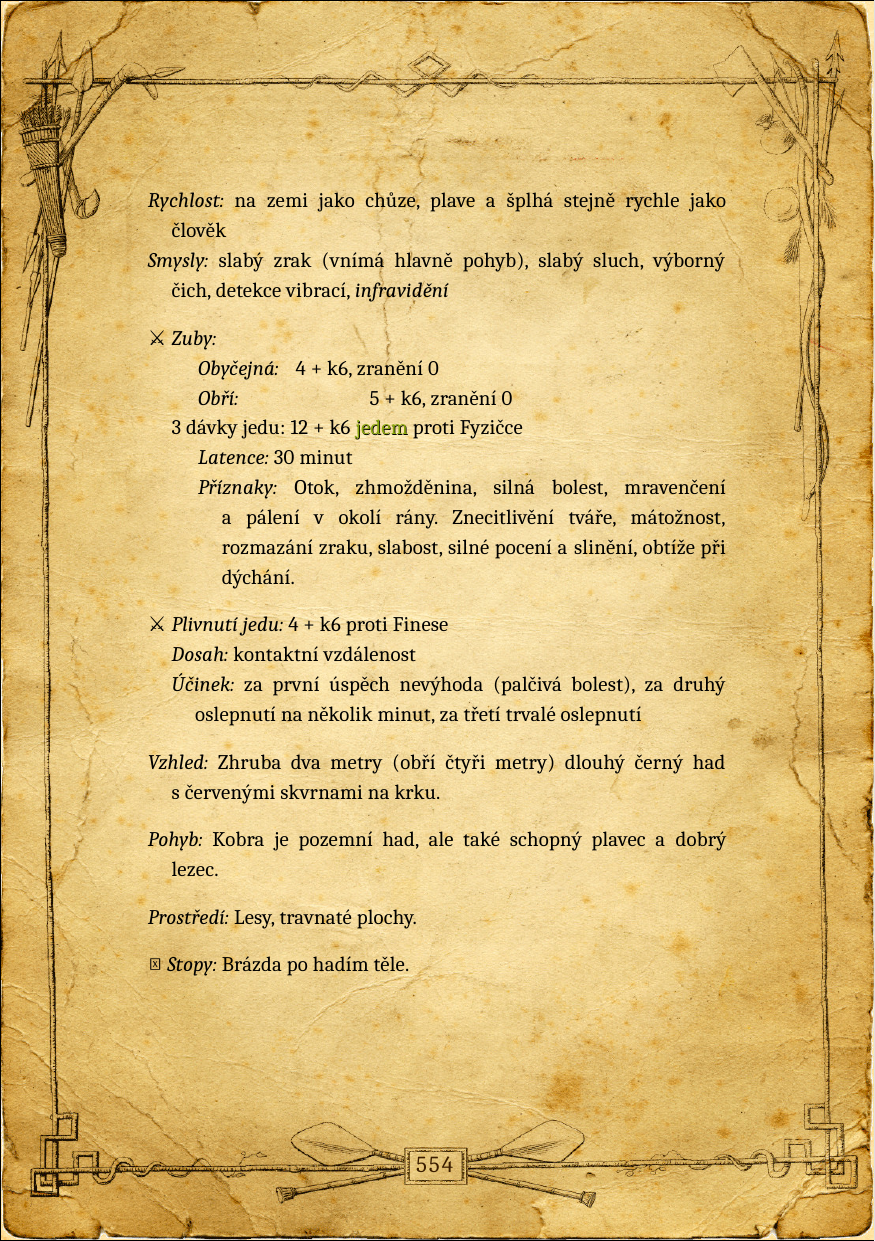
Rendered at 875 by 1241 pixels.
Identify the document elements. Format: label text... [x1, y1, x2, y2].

text Pohyb: Kobra je pozemní had, ale také schopný plavec a⁠ dobrý lezec. [148, 828, 726, 882]
text ⚔ Zuby: [148, 326, 726, 350]
text 👣 Stopy: Brázda po hadím těle. [148, 953, 726, 977]
text Rychlost: na zemi jako chůze, plave a⁠ šplhá stejně rychle jako člověk [148, 189, 726, 243]
text Účinek: za první úspěch nevýhoda (palčivá bolest), za druhý oslepnutí na několik minut, za třetí trvalé oslepnutí [171, 673, 726, 727]
text 3 dávky jedu: 12 + k6 jedem proti Fyzičce [171, 416, 726, 440]
text ⚔ Plivnutí jedu: 4 + k6 proti Finese [148, 613, 726, 637]
text Latence: 30 minut [198, 446, 726, 470]
text Smysly: slabý zrak (vnímá hlavně pohyb), slabý sluch, výborný čich, detekce vibrací, infravidění [148, 249, 726, 303]
text Obyčejná: 4 + k6, zranění 0 [198, 356, 726, 380]
text Vzhled: Zhruba dva metry (obří čtyři metry) dlouhý černý had s⁠ červenými skvrnami na krku. [148, 750, 726, 804]
text Dosah: kontaktní vzdálenost [171, 643, 726, 667]
text Prostředí: Lesy, travnaté plochy. [148, 905, 726, 929]
text Obří: 5 + k6, zranění 0 [198, 386, 726, 410]
picture [1, 1, 874, 1240]
text Příznaky: Otok, zhmožděnina, silná bolest, mravenčení a⁠ pálení v⁠ okolí rány. Znecitlivění tváře, mátožnost, rozmazání zraku, slabost, silné pocení a⁠ slinění, obtíže při dýchání. [198, 476, 726, 589]
